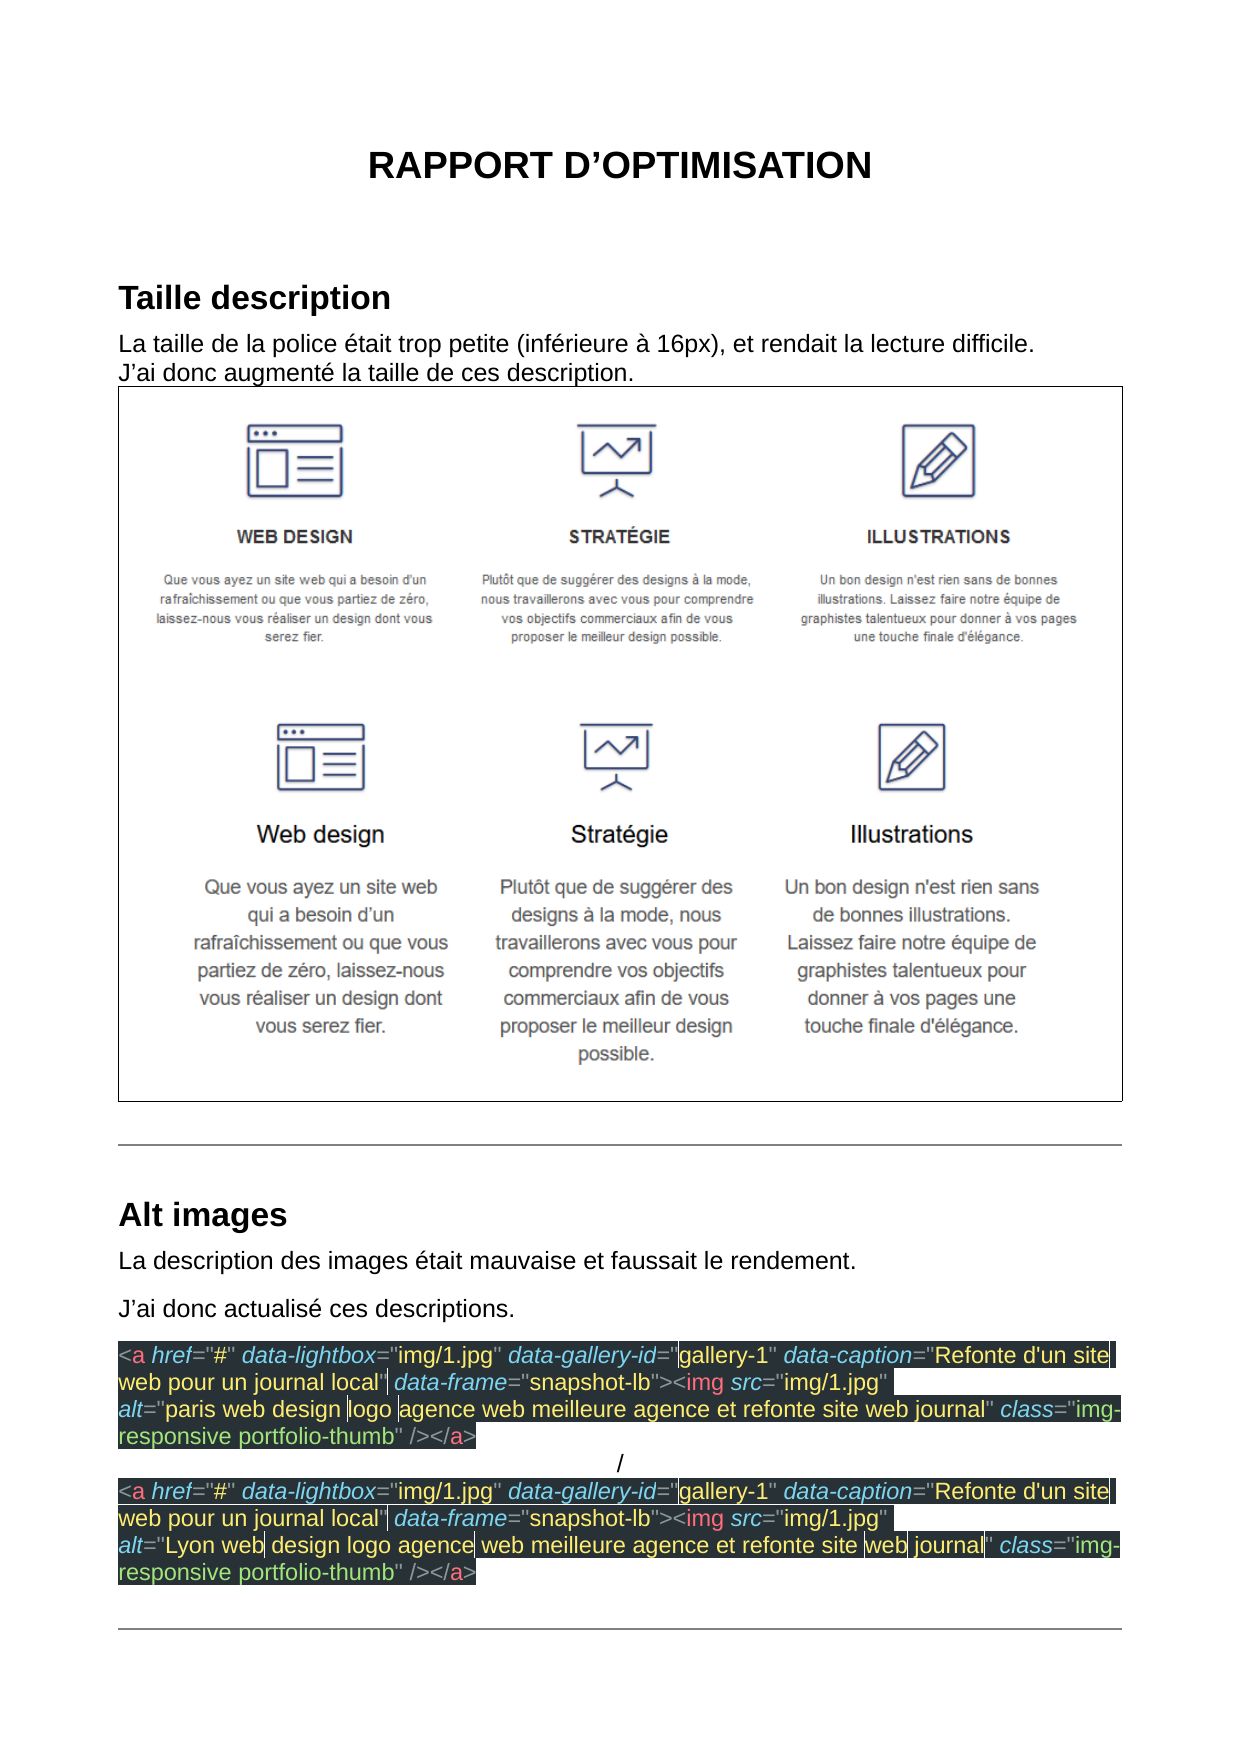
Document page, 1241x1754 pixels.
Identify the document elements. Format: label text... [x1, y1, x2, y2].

text La taille de la police était trop petite (inférieure à 16px), et rendait la lecture difficile. [118, 329, 1122, 357]
subtitle Alt images [118, 1195, 1122, 1234]
picture [137, 399, 1118, 668]
text / [118, 1449, 1122, 1478]
picture [131, 685, 1117, 1075]
text J’ai donc actualisé ces descriptions. [118, 1294, 1122, 1323]
text alt="Lyon web design logo agence web meilleure agence et refonte site web journal" class="img-responsive portfolio-thumb" /></a> [118, 1531, 1122, 1585]
subtitle RAPPORT D’OPTIMISATION [118, 143, 1122, 187]
subtitle Taille description [118, 278, 1122, 316]
text <a href="#" data-lightbox="img/1.jpg" data-gallery-id="gallery-1" data-caption="Refonte d'un site web pour un journal local" data-frame="snapshot-lb"><img src="img/1.jpg" [118, 1478, 1122, 1531]
text La description des images était mauvaise et faussait le rendement. [118, 1246, 1122, 1275]
text J’ai donc augmenté la taille de ces description. [118, 357, 1122, 386]
text <a href="#" data-lightbox="img/1.jpg" data-gallery-id="gallery-1" data-caption="Refonte d'un site web pour un journal local" data-frame="snapshot-lb"><img src="img/1.jpg" [118, 1341, 1122, 1395]
text alt="paris web design logo agence web meilleure agence et refonte site web journal" class="img-responsive portfolio-thumb" /></a> [118, 1395, 1122, 1449]
